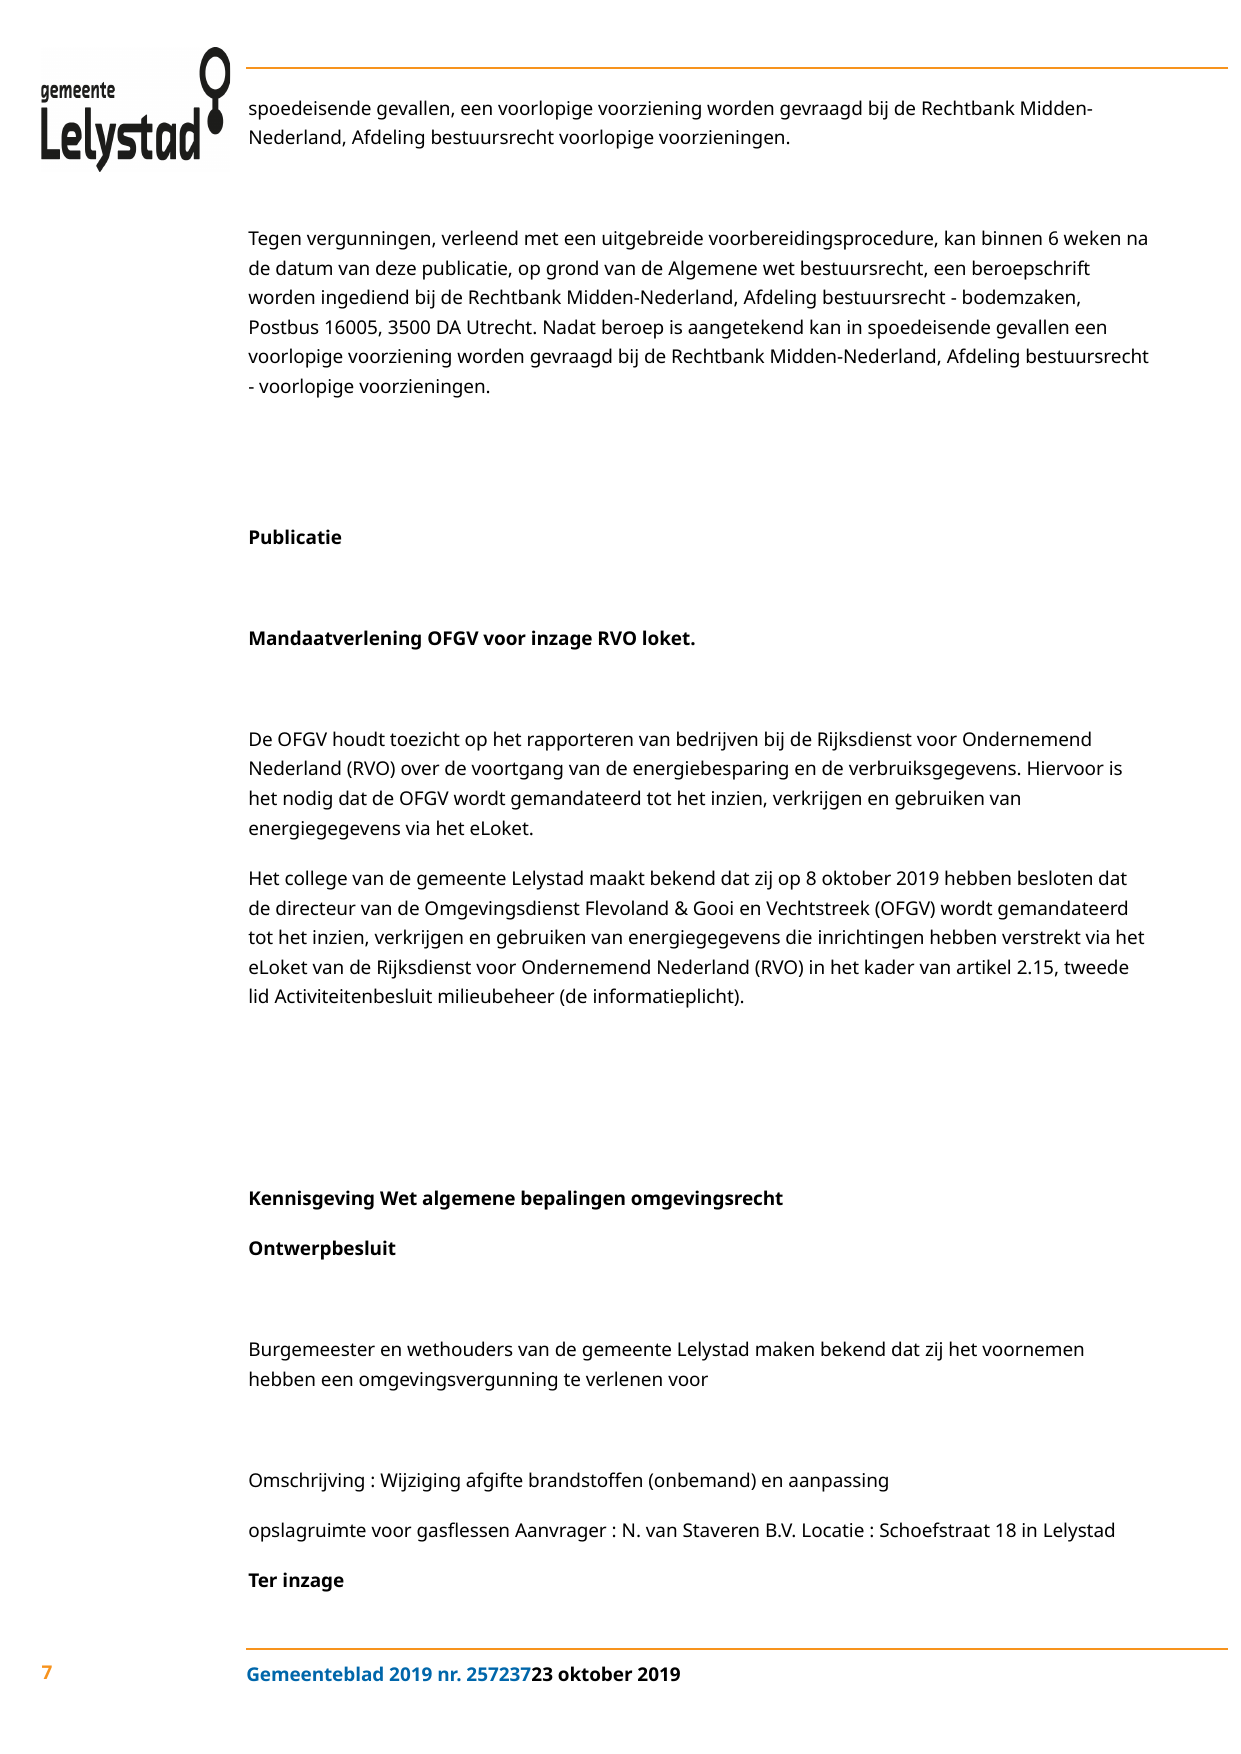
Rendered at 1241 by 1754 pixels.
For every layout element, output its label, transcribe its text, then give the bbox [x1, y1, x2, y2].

text Ter inzage [248, 1568, 1152, 1593]
picture [41, 47, 231, 172]
text Omschrijving : Wijziging afgifte brandstoffen (onbemand) en aanpassing [248, 1467, 1152, 1493]
text De OFGV houdt toezicht op het rapporteren van bedrijven bij de Rijksdienst voor Ondernemend Nederland (RVO) over de voortgang van de energiebesparing en de verbruiksgegevens. Hiervoor is het nodig dat de OFGV wordt gemandateerd tot het inzien, verkrijgen en gebruiken van energiegegevens via het eLoket. [248, 726, 1152, 841]
text Kennisgeving Wet algemene bepalingen omgevingsrecht [248, 1185, 1152, 1211]
text Burgemeester en wethouders van de gemeente Lelystad maken bekend dat zij het voornemen hebben een omgevingsvergunning te verlenen voor [248, 1336, 1152, 1392]
text Publicatie [248, 524, 1152, 550]
text Tegen vergunningen, verleend met een uitgebreide voorbereidingsprocedure, kan binnen 6 weken na de datum van deze publicatie, op grond van de Algemene wet bestuursrecht, een beroepschrift worden ingediend bij de Rechtbank Midden-Nederland, Afdeling bestuursrecht - bodemzaken, Postbus 16005, 3500 DA Utrecht. Nadat beroep is aangetekend kan in spoedeisende gevallen een voorlopige voorziening worden gevraagd bij de Rechtbank Midden-Nederland, Afdeling bestuursrecht - voorlopige voorzieningen. [248, 225, 1152, 399]
text Ontwerpbesluit [248, 1236, 1152, 1261]
text opslagruimte voor gasflessen Aanvrager : N. van Staveren B.V. Locatie : Schoefstraat 18 in Lelystad [248, 1517, 1152, 1543]
text Het college van de gemeente Lelystad maakt bekend dat zij op 8 oktober 2019 hebben besloten dat de directeur van de Omgevingsdienst Flevoland & Gooi en Vechtstreek (OFGV) wordt gemandateerd tot het inzien, verkrijgen en gebruiken van energiegegevens die inrichtingen hebben verstrekt via het eLoket van de Rijksdienst voor Ondernemend Nederland (RVO) in het kader van artikel 2.15, tweede lid Activiteitenbesluit milieubeheer (de informatieplicht). [248, 865, 1152, 1009]
text Mandaatverlening OFGV voor inzage RVO loket. [248, 625, 1152, 651]
text spoedeisende gevallen, een voorlopige voorziening worden gevraagd bij de Rechtbank Midden-Nederland, Afdeling bestuursrecht voorlopige voorzieningen. [248, 95, 1152, 150]
